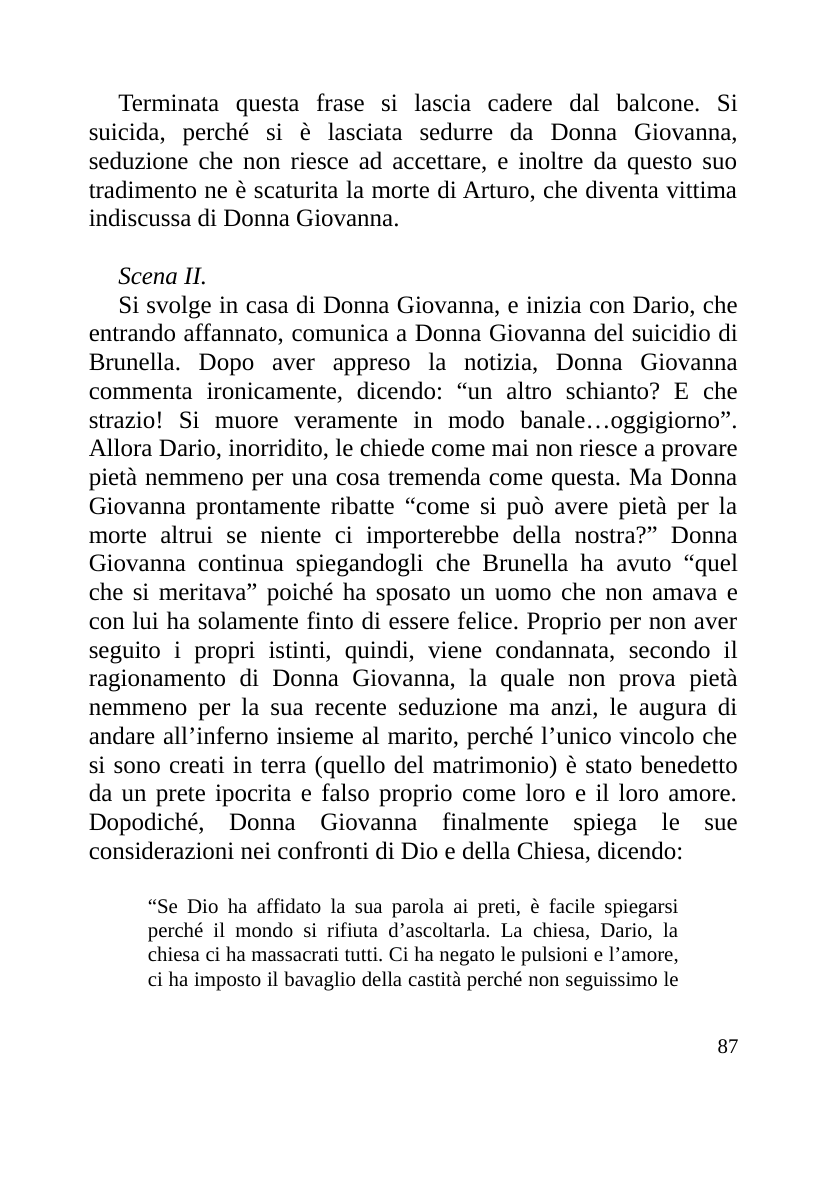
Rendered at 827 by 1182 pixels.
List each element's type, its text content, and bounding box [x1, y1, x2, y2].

text Scena II. [88, 261, 738, 290]
text Si svolge in casa di Donna Giovanna, e inizia con Dario, che entrando affannato, comunica a Donna Giovanna del suicidio di Brunella. Dopo aver appreso la notizia, Donna Giovanna commenta ironicamente, dicendo: “un altro schianto? E che strazio! Si muore veramente in modo banale…oggigiorno”. Allora Dario, inorridito, le chiede come mai non riesce a provare pietà nemmeno per una cosa tremenda come questa. Ma Donna Giovanna prontamente ribatte “come si può avere pietà per la morte altrui se niente ci importerebbe della nostra?” Donna Giovanna continua spiegandogli che Brunella ha avuto “quel che si meritava” poiché ha sposato un uomo che non amava e con lui ha solamente finto di essere felice. Proprio per non aver seguito i propri istinti, quindi, viene condannata, secondo il ragionamento di Donna Giovanna, la quale non prova pietà nemmeno per la sua recente seduzione ma anzi, le augura di andare all’inferno insieme al marito, perché l’unico vincolo che si sono creati in terra (quello del matrimonio) è stato benedetto da un prete ipocrita e falso proprio come loro e il loro amore. Dopodiché, Donna Giovanna finalmente spiega le sue considerazioni nei confronti di Dio e della Chiesa, dicendo: [88, 290, 738, 865]
text “Se Dio ha affidato la sua parola ai preti, è facile spiegarsi perché il mondo si rifiuta d’ascoltarla. La chiesa, Dario, la chiesa ci ha massacrati tutti. Ci ha negato le pulsioni e l’amore, ci ha imposto il bavaglio della castità perché non seguissimo le [148, 894, 679, 991]
text Terminata questa frase si lascia cadere dal balcone. Si suicida, perché si è lasciata sedurre da Donna Giovanna, seduzione che non riesce ad accettare, e inoltre da questo suo tradimento ne è scaturita la morte di Arturo, che diventa vittima indiscussa di Donna Giovanna. [88, 88, 738, 232]
